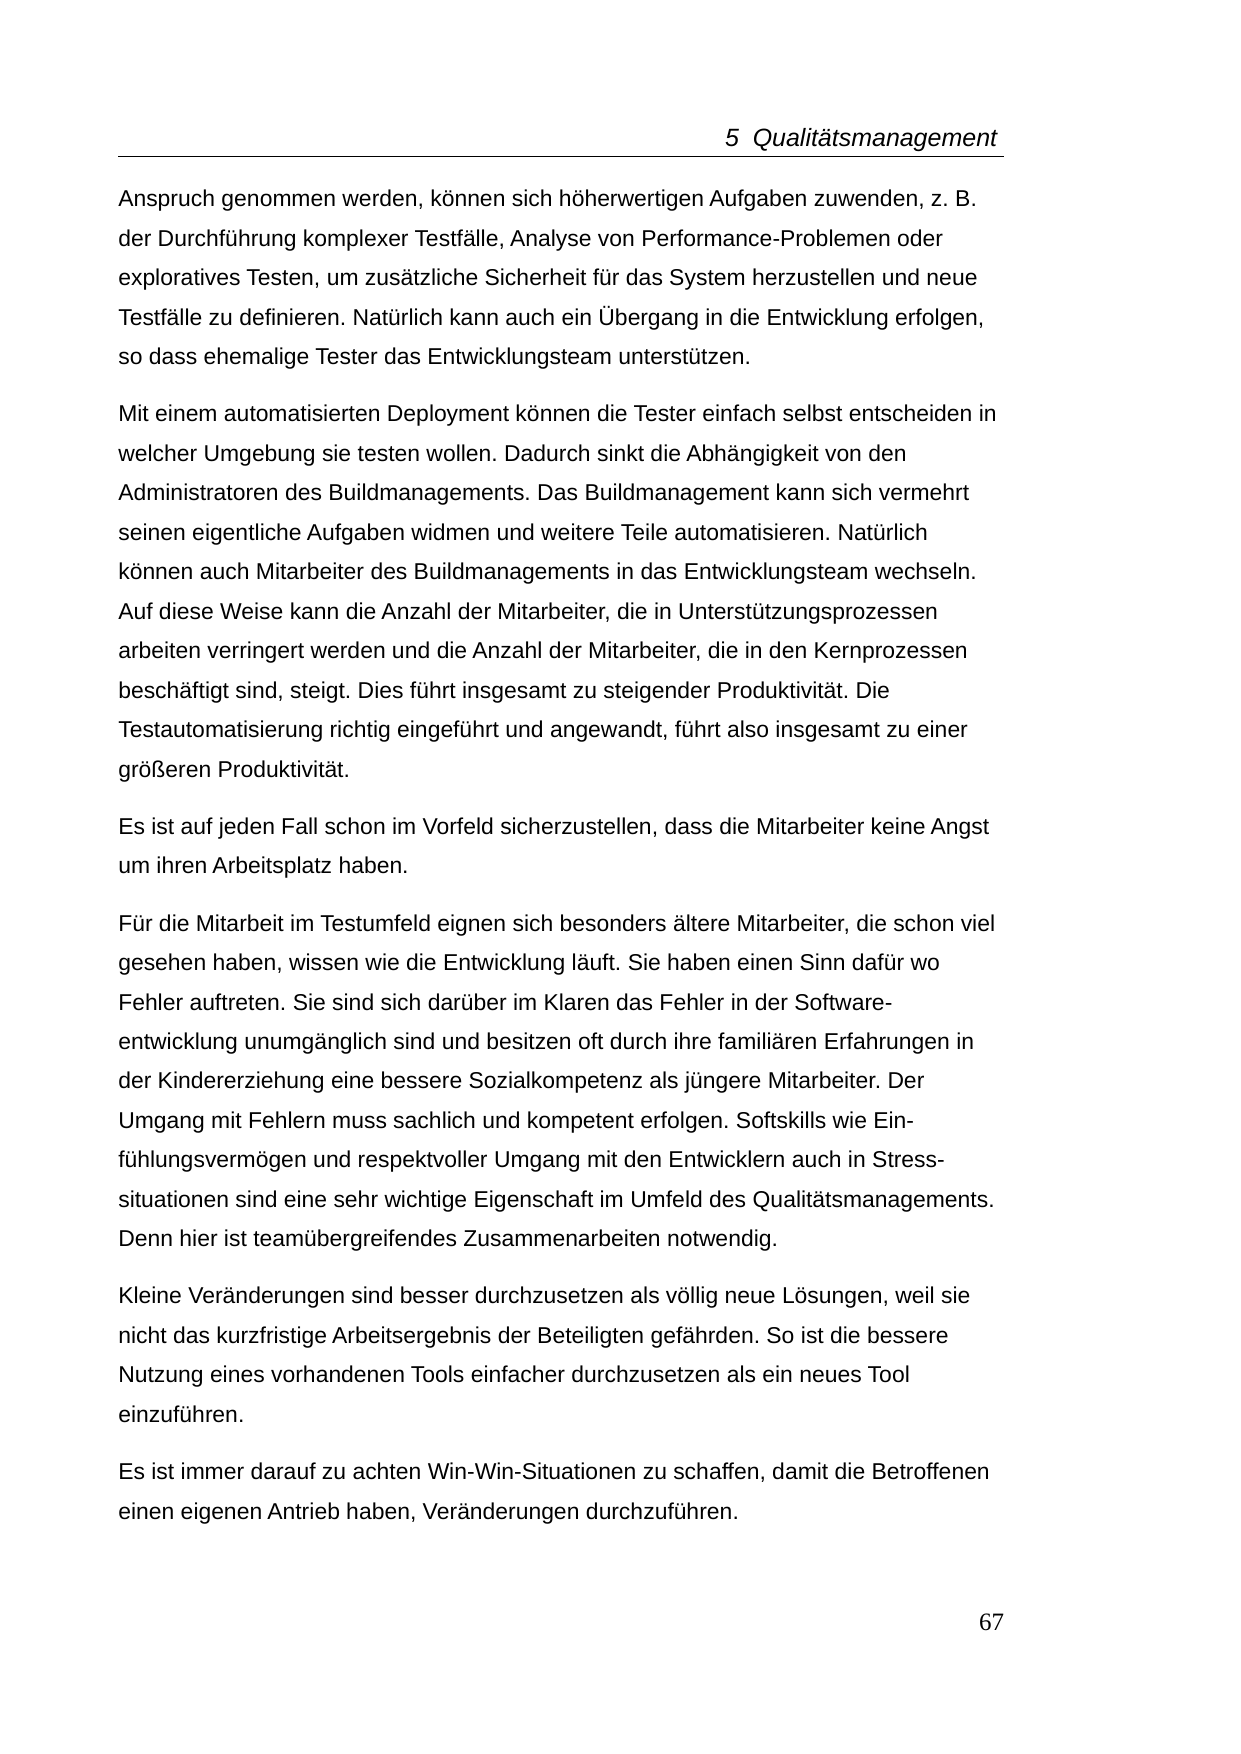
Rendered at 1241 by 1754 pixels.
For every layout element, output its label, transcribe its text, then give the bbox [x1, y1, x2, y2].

text Anspruch genommen werden, können sich höherwertigen Aufgaben zuwenden, z. B. der Durchführung komplexer Testfälle, Analyse von Performance-Problemen oder exploratives Testen, um zusätzliche Sicherheit für das System herzustellen und neue Testfälle zu definieren. Natürlich kann auch ein Übergang in die Entwicklung erfolgen, so dass ehemalige Tester das Entwicklungsteam unterstützen. [118, 185, 1004, 369]
text Für die Mitarbeit im Testumfeld eignen sich besonders ältere Mitarbeiter, die schon viel gesehen haben, wissen wie die Entwicklung läuft. Sie haben einen Sinn dafür wo Fehler auftreten. Sie sind sich darüber im Klaren das Fehler in der Software-entwicklung unumgänglich sind und besitzen oft durch ihre familiären Erfahrungen in der Kindererziehung eine bessere Sozialkompetenz als jüngere Mitarbeiter. Der Umgang mit Fehlern muss sachlich und kompetent erfolgen. Softskills wie Ein-fühlungsvermögen und respektvoller Umgang mit den Entwicklern auch in Stress-situationen sind eine sehr wichtige Eigenschaft im Umfeld des Qualitätsmanagements. Denn hier ist teamübergreifendes Zusammenarbeiten notwendig. [118, 909, 1004, 1252]
text Mit einem automatisierten Deployment können die Tester einfach selbst entscheiden in welcher Umgebung sie testen wollen. Dadurch sinkt die Abhängigkeit von den Administratoren des Buildmanagements. Das Buildmanagement kann sich vermehrt seinen eigentliche Aufgaben widmen und weitere Teile automatisieren. Natürlich können auch Mitarbeiter des Buildmanagements in das Entwicklungsteam wechseln. Auf diese Weise kann die Anzahl der Mitarbeiter, die in Unterstützungsprozessen arbeiten verringert werden und die Anzahl der Mitarbeiter, die in den Kernprozessen beschäftigt sind, steigt. Dies führt insgesamt zu steigender Produktivität. Die Testautomatisierung richtig eingeführt und angewandt, führt also insgesamt zu einer größeren Produktivität. [118, 400, 1004, 782]
text Es ist auf jeden Fall schon im Vorfeld sicherzustellen, dass die Mitarbeiter keine Angst um ihren Arbeitsplatz haben. [118, 813, 1004, 879]
text Kleine Veränderungen sind besser durchzusetzen als völlig neue Lösungen, weil sie nicht das kurzfristige Arbeitsergebnis der Beteiligten gefährden. So ist die bessere Nutzung eines vorhandenen Tools einfacher durchzusetzen als ein neues Tool einzuführen. [118, 1282, 1004, 1427]
text Es ist immer darauf zu achten Win-Win-Situationen zu schaffen, damit die Betroffenen einen eigenen Antrieb haben, Veränderungen durchzuführen. [118, 1458, 1004, 1524]
